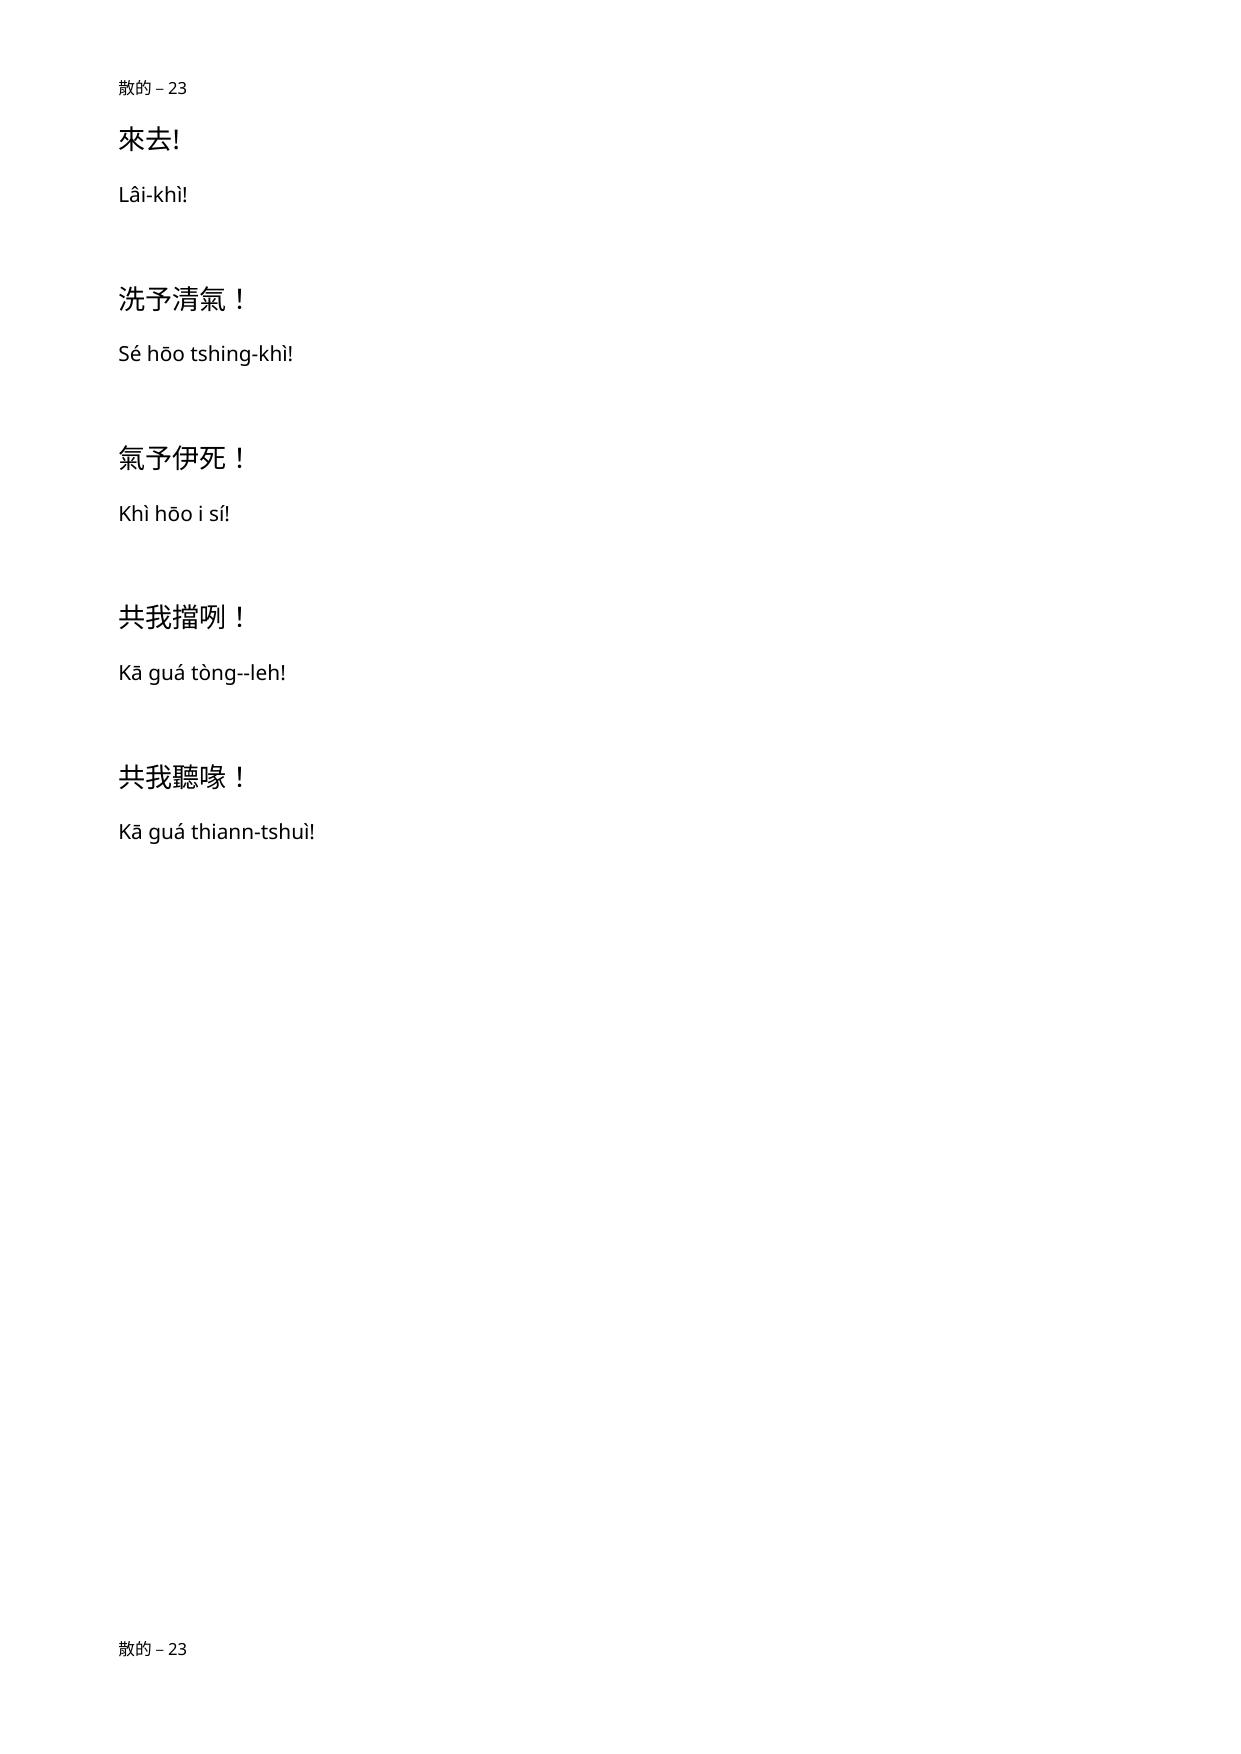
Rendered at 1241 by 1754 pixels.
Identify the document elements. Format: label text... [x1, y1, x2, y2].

text 共我擋咧！ [118, 596, 1122, 636]
text 來去! [118, 118, 1122, 157]
text 洗予清氣！ [118, 278, 1122, 317]
text Lâi-khì! [118, 180, 1122, 208]
text Kā guá tòng--leh! [118, 658, 1122, 686]
text Kā guá thiann-tshuì! [118, 817, 1122, 846]
text Khì hōo i sí! [118, 499, 1122, 527]
text Sé hōo tshing-khì! [118, 339, 1122, 368]
text 氣予伊死！ [118, 437, 1122, 476]
text 共我聽喙！ [118, 756, 1122, 795]
